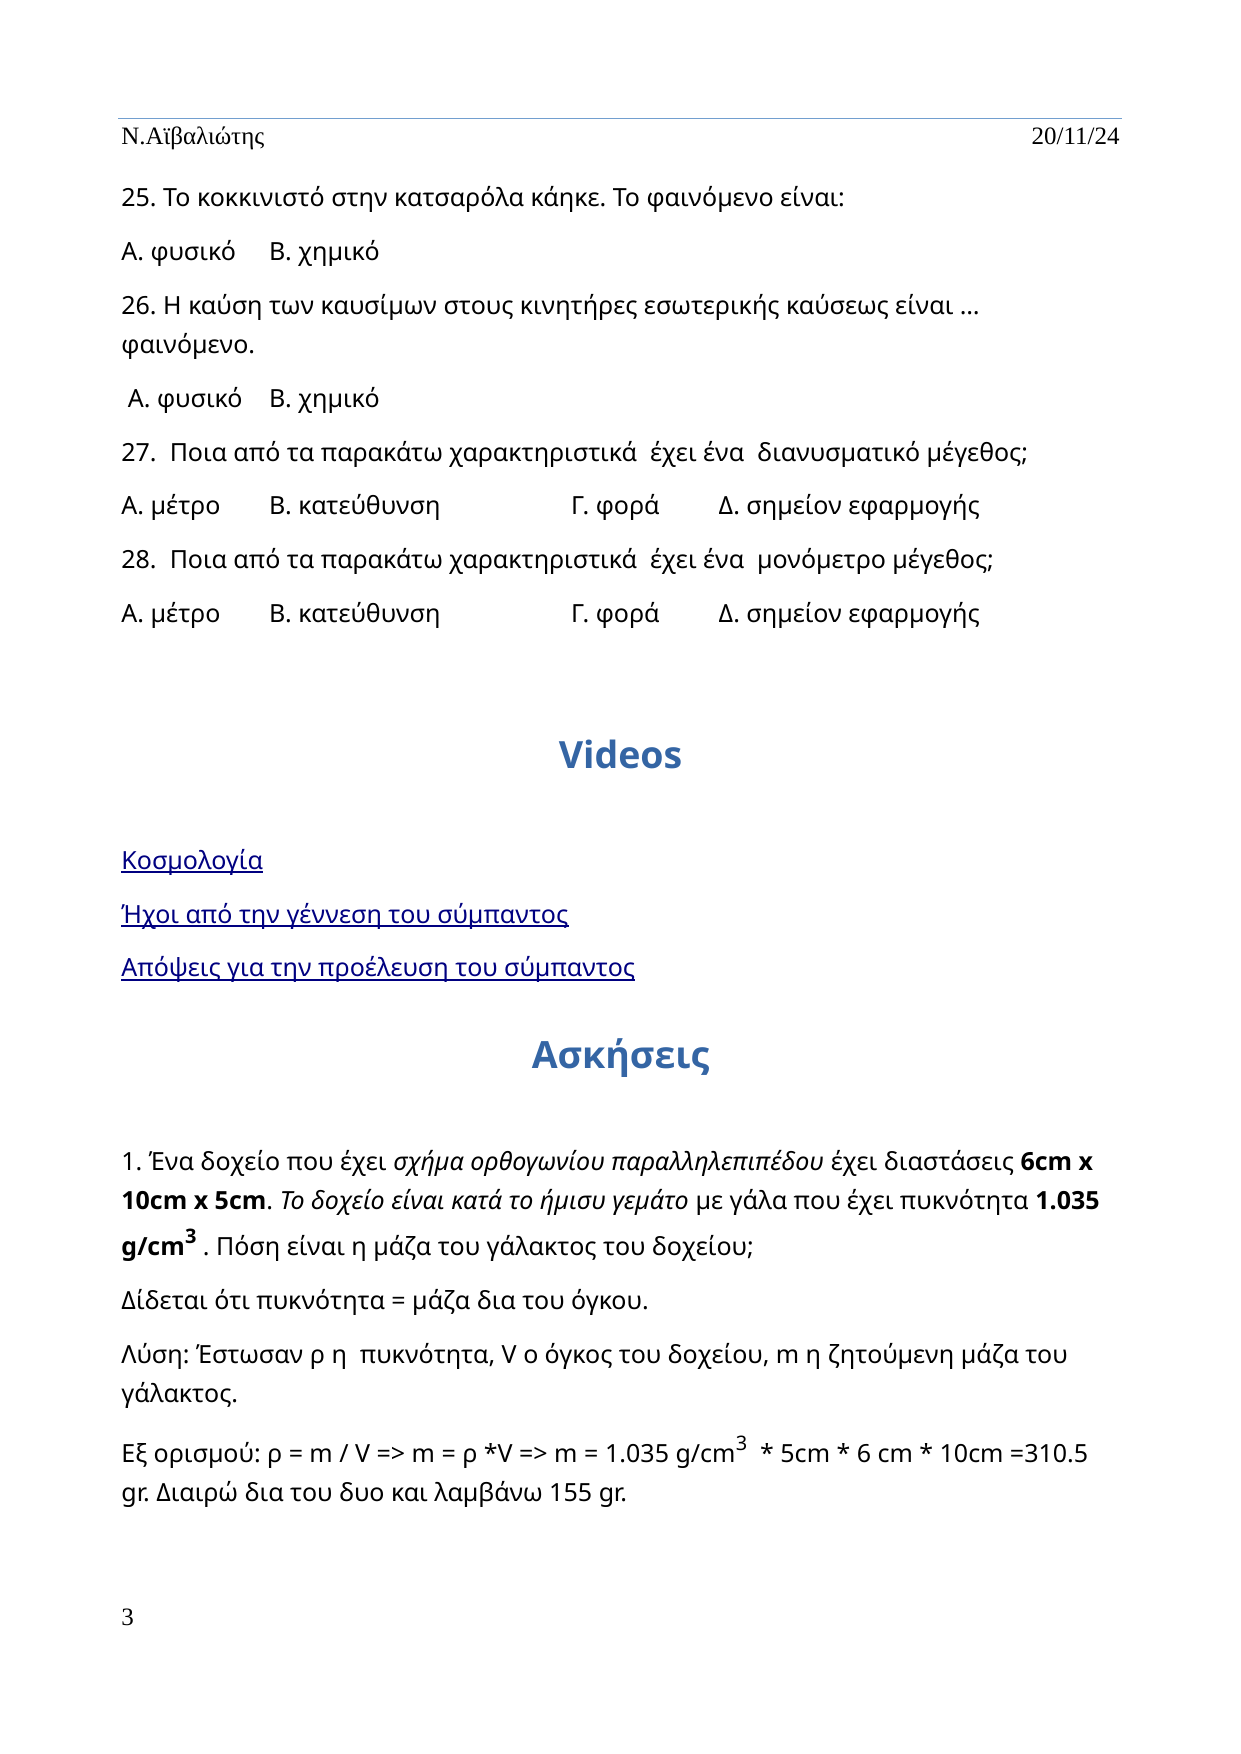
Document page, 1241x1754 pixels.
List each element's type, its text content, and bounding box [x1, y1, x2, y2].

subtitle Videos [121, 728, 1119, 779]
text 1. Ένα δοχείο που έχει σχήμα ορθογωνίου παραλληλεπιπέδου έχει διαστάσεις 6cm x 10cm x 5cm. To δοχείο είναι κατά το ήμισυ γεμάτo με γάλα που έχει πυκνότητα 1.035 g/cm3 . Πόση είναι η μάζα του γάλακτος του δοχείου; [121, 1143, 1119, 1262]
subtitle Ασκήσεις [121, 1029, 1119, 1080]
text Α. μέτρο Β. κατεύθυνση Γ. φορά Δ. σημείον εφαρμογής [121, 595, 1119, 629]
text Εξ ορισμού: ρ = m / V => m = ρ *V => m = 1.035 g/cm3 * 5cm * 6 cm * 10cm =310.5 gr. Διαιρώ δια του δυο και λαμβάνω 155 gr. [121, 1429, 1119, 1508]
text 26. Η καύση των καυσίμων στους κινητήρες εσωτερικής καύσεως είναι … φαινόμενο. [121, 287, 1119, 361]
text Α. φυσικό Β. χημικό [121, 380, 1119, 414]
text Δίδεται ότι πυκνότητα = μάζα δια του όγκου. [121, 1283, 1119, 1317]
text Ήχοι από την γέννεση του σύμπαντος [121, 896, 1119, 930]
text Λύση: Έστωσαν ρ η πυκνότητα, V ο όγκος του δοχείου, m η ζητούμενη μάζα του γάλακτος. [121, 1337, 1119, 1410]
text 25. Το κοκκινιστό στην κατσαρόλα κάηκε. Το φαινόμενο είναι: [121, 180, 1119, 214]
text Απόψεις για την προέλευση του σύμπαντος [121, 950, 1119, 984]
text 28. Ποια από τα παρακάτω χαρακτηριστικά έχει ένα μονόμετρο μέγεθος; [121, 542, 1119, 576]
text Α. φυσικό Β. χημικό [121, 234, 1119, 268]
text Κοσμολογία [121, 842, 1119, 877]
text 27. Ποια από τα παρακάτω χαρακτηριστικά έχει ένα διανυσματικό μέγεθος; [121, 434, 1119, 468]
text Α. μέτρο Β. κατεύθυνση Γ. φορά Δ. σημείον εφαρμογής [121, 488, 1119, 522]
